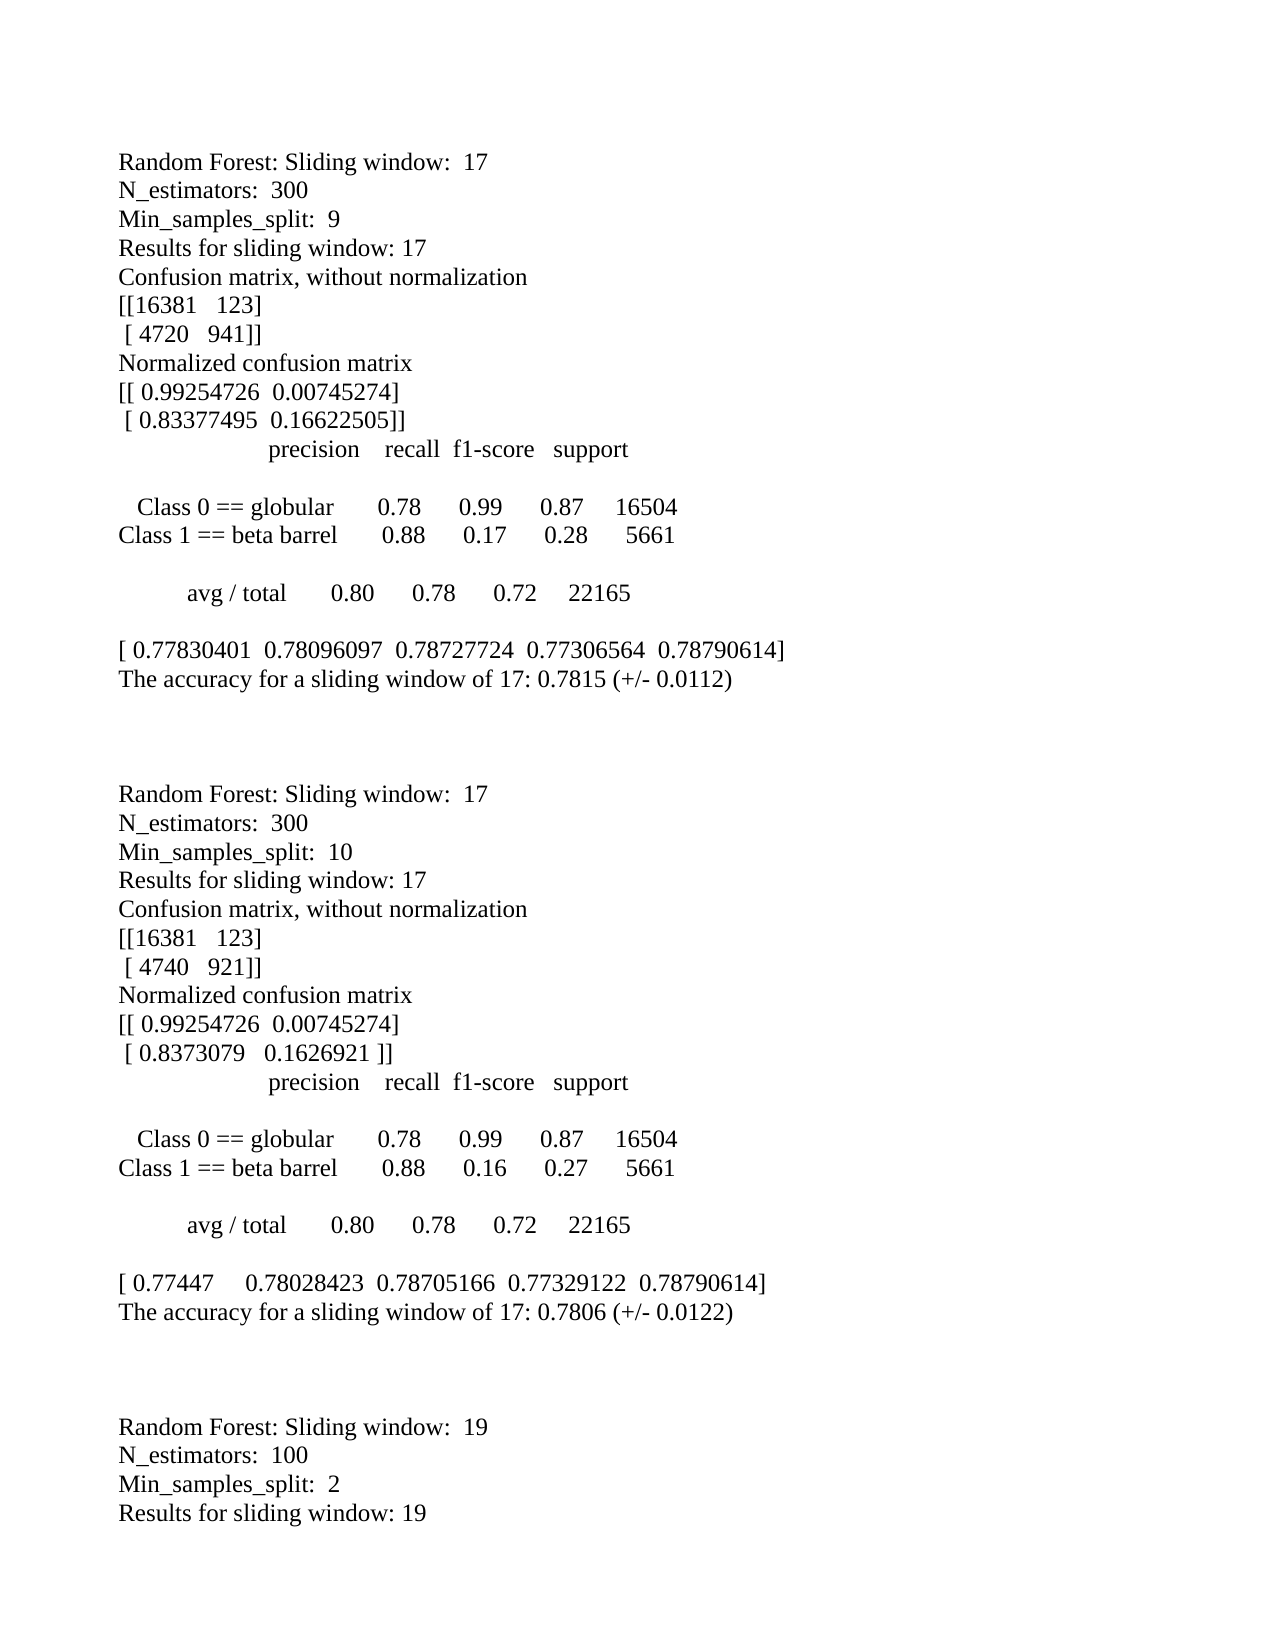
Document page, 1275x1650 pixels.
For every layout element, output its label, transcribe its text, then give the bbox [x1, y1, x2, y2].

text The accuracy for a sliding window of 17: 0.7806 (+/- 0.0122) [118, 1297, 1157, 1326]
text N_estimators: 300 [118, 176, 1157, 204]
text [ 0.8373079 0.1626921 ]] [118, 1038, 1157, 1067]
text Confusion matrix, without normalization [118, 894, 1157, 923]
text Results for sliding window: 19 [118, 1498, 1157, 1527]
text [ 4720 941]] [118, 319, 1157, 348]
text precision recall f1-score support [118, 1067, 1157, 1096]
text precision recall f1-score support [118, 434, 1157, 463]
text [ 0.83377495 0.16622505]] [118, 406, 1157, 434]
text avg / total 0.80 0.78 0.72 22165 [118, 578, 1157, 607]
text Class 0 == globular 0.78 0.99 0.87 16504 [118, 492, 1157, 521]
text N_estimators: 100 [118, 1441, 1157, 1469]
text Random Forest: Sliding window: 19 [118, 1412, 1157, 1441]
text [ 4740 921]] [118, 952, 1157, 981]
text [ 0.77830401 0.78096097 0.78727724 0.77306564 0.78790614] [118, 636, 1157, 664]
text Class 0 == globular 0.78 0.99 0.87 16504 [118, 1124, 1157, 1153]
text Results for sliding window: 17 [118, 233, 1157, 262]
text [[ 0.99254726 0.00745274] [118, 1009, 1157, 1038]
text Results for sliding window: 17 [118, 866, 1157, 894]
text Normalized confusion matrix [118, 981, 1157, 1009]
text Min_samples_split: 10 [118, 837, 1157, 866]
text The accuracy for a sliding window of 17: 0.7815 (+/- 0.0112) [118, 664, 1157, 693]
text Class 1 == beta barrel 0.88 0.17 0.28 5661 [118, 521, 1157, 549]
text Min_samples_split: 2 [118, 1469, 1157, 1498]
text Class 1 == beta barrel 0.88 0.16 0.27 5661 [118, 1153, 1157, 1182]
text avg / total 0.80 0.78 0.72 22165 [118, 1211, 1157, 1239]
text [[16381 123] [118, 923, 1157, 952]
text Normalized confusion matrix [118, 348, 1157, 377]
text Random Forest: Sliding window: 17 [118, 779, 1157, 808]
text N_estimators: 300 [118, 808, 1157, 837]
text [ 0.77447 0.78028423 0.78705166 0.77329122 0.78790614] [118, 1268, 1157, 1297]
text Min_samples_split: 9 [118, 204, 1157, 233]
text Confusion matrix, without normalization [118, 262, 1157, 291]
text [[ 0.99254726 0.00745274] [118, 377, 1157, 406]
text Random Forest: Sliding window: 17 [118, 147, 1157, 176]
text [[16381 123] [118, 291, 1157, 319]
